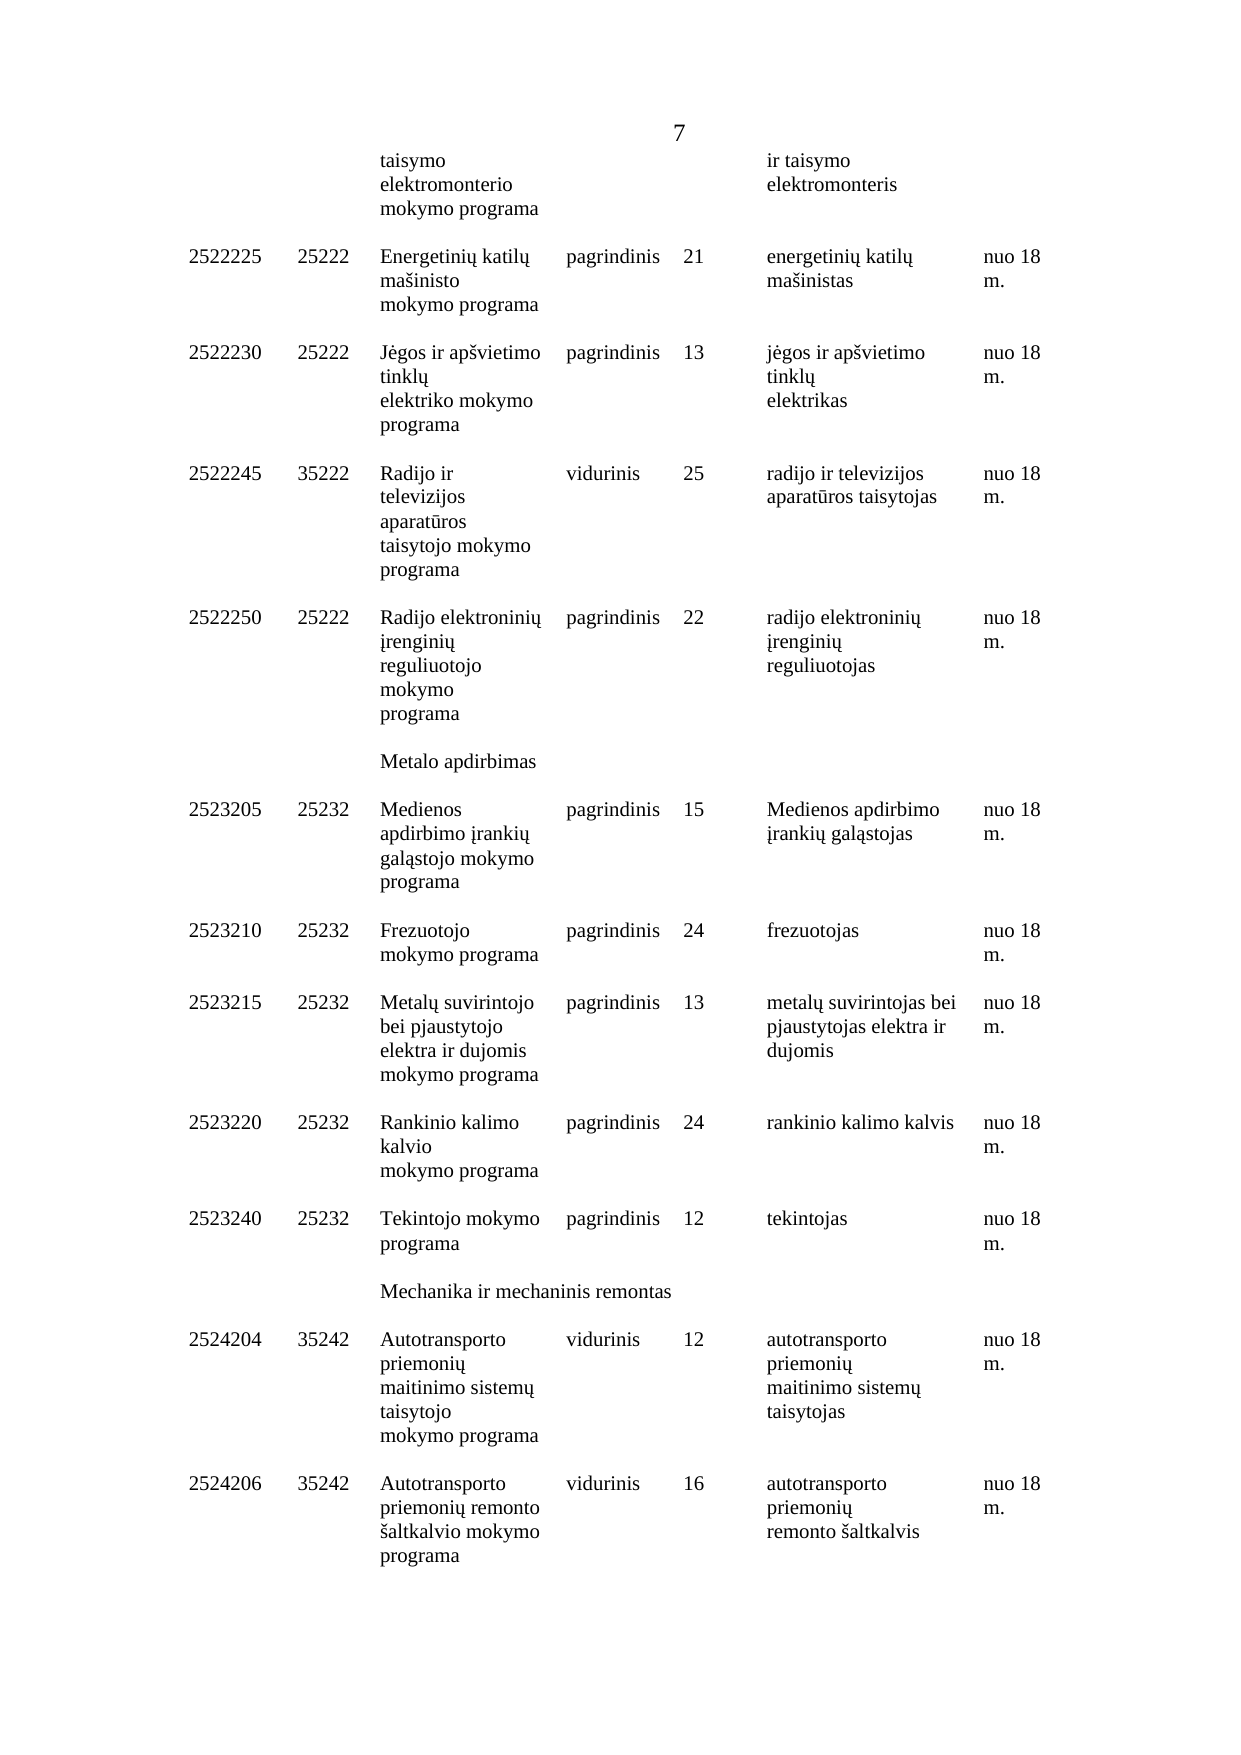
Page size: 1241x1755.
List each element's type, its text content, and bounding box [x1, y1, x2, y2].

table_cell [286, 1375, 368, 1423]
table_cell [1186, 1086, 1204, 1110]
table_cell [1176, 1038, 1186, 1062]
table_cell [755, 1086, 972, 1110]
table_cell 2522225 [177, 244, 286, 292]
table_cell [1074, 581, 1176, 605]
table_cell autotransporto priemonių remonto šaltkalvis [755, 1471, 972, 1543]
table_cell [177, 220, 286, 244]
table_cell [1186, 1447, 1204, 1471]
table_cell [972, 870, 1074, 893]
table_cell [972, 1279, 1074, 1303]
table_cell [972, 966, 1074, 990]
table_cell 22 [672, 605, 755, 653]
table_cell 35242 [286, 1471, 368, 1519]
table_cell [755, 316, 972, 340]
table_cell [1176, 148, 1186, 196]
table_cell [177, 870, 286, 893]
table_cell [755, 749, 972, 773]
table_cell [1074, 340, 1176, 388]
table_cell [1176, 605, 1186, 653]
table_cell [286, 1279, 368, 1303]
table_cell [972, 1303, 1074, 1327]
table_cell pagrindinis [555, 990, 672, 1038]
table_cell [286, 966, 368, 990]
table_cell vidurinis [555, 1471, 672, 1519]
table_cell [972, 1375, 1074, 1423]
table_cell [1074, 1038, 1176, 1062]
table_cell [1186, 148, 1204, 196]
table_cell Medienos apdirbimo įrankių galąstojas [755, 797, 972, 869]
table_cell elektra ir dujomis [369, 1038, 555, 1062]
table_cell [672, 966, 755, 990]
table_cell [177, 966, 286, 990]
table_cell [177, 894, 286, 918]
table_cell [755, 533, 972, 581]
table_cell [1074, 436, 1176, 460]
table_cell [369, 966, 555, 990]
table_cell [555, 1303, 672, 1327]
table_cell [555, 1519, 672, 1543]
table_cell [1176, 1471, 1186, 1519]
table_cell 25232 [286, 1206, 368, 1254]
table_cell [1074, 292, 1176, 316]
table_cell [555, 1038, 672, 1062]
table_cell [755, 1543, 972, 1567]
table_cell [1186, 220, 1204, 244]
table_cell Metalo apdirbimas [369, 749, 555, 773]
table_cell nuo 18 m. [972, 990, 1074, 1038]
table_cell [755, 1255, 972, 1278]
table_cell [177, 388, 286, 436]
table_cell [1074, 1158, 1176, 1182]
table_cell [555, 1062, 672, 1086]
table_cell [555, 196, 672, 220]
table_cell [555, 1182, 672, 1206]
table_cell [286, 1567, 368, 1591]
table_cell [972, 1567, 1074, 1591]
table_cell [369, 220, 555, 244]
table_cell [672, 1543, 755, 1567]
table_cell [1176, 1255, 1186, 1278]
table_cell [1186, 773, 1204, 797]
table_cell dujomis [755, 1038, 972, 1062]
table_cell [555, 1447, 672, 1471]
table_cell [972, 1062, 1074, 1086]
table_cell [369, 1255, 555, 1278]
table_cell [1074, 1086, 1176, 1110]
table_cell [1176, 436, 1186, 460]
table_cell Energetinių katilų mašinisto [369, 244, 555, 292]
table_cell [1074, 918, 1176, 966]
table_cell [286, 1255, 368, 1278]
table_cell [1176, 340, 1186, 388]
table_cell [177, 1519, 286, 1543]
table_cell [1176, 1303, 1186, 1327]
table_cell [555, 533, 672, 581]
table_cell nuo 18 m. [972, 1471, 1074, 1519]
table_cell [1186, 797, 1204, 869]
table_cell [1074, 388, 1176, 436]
table_cell [177, 1158, 286, 1182]
table_cell nuo 18 m. [972, 918, 1074, 966]
table_cell ir taisymo elektromonteris [755, 148, 972, 196]
table_cell [286, 749, 368, 773]
table_cell [1176, 797, 1186, 869]
table_cell Autotransporto priemonių remonto šaltkalvio mokymo programa [369, 1471, 555, 1567]
table_cell radijo elektroninių įrenginių reguliuotojas [755, 605, 972, 701]
table_cell [177, 1567, 286, 1591]
table_cell [755, 966, 972, 990]
table_cell [555, 1255, 672, 1278]
table_cell [286, 581, 368, 605]
table_cell [1186, 340, 1204, 388]
table_cell [1074, 773, 1176, 797]
table_cell [1176, 1206, 1186, 1254]
table_cell [1176, 1062, 1186, 1086]
table_cell [555, 773, 672, 797]
table_cell [1176, 460, 1186, 533]
table_cell [286, 894, 368, 918]
table_cell 2522250 [177, 605, 286, 653]
table_cell [755, 436, 972, 460]
table_cell [672, 1423, 755, 1447]
table_cell [1074, 1182, 1176, 1206]
table_cell nuo 18 m. [972, 1327, 1074, 1375]
table_cell [369, 894, 555, 918]
table_cell [177, 1038, 286, 1062]
table_cell [177, 1423, 286, 1447]
table_cell [972, 1182, 1074, 1206]
table_cell [1186, 990, 1204, 1038]
table_cell [369, 1086, 555, 1110]
table_cell [369, 1447, 555, 1471]
table_cell [1186, 894, 1204, 918]
table_cell [972, 581, 1074, 605]
table_cell [286, 653, 368, 701]
table_cell [1176, 773, 1186, 797]
table_cell [286, 316, 368, 340]
table_cell [369, 725, 555, 749]
table_cell [555, 292, 672, 316]
table_cell [555, 749, 672, 773]
table_cell [177, 1086, 286, 1110]
table_cell [1176, 701, 1186, 725]
table_cell [1186, 1543, 1204, 1567]
table_cell [672, 701, 755, 725]
table_cell [972, 725, 1074, 749]
table_cell programa [369, 701, 555, 725]
table_cell [1186, 1279, 1204, 1303]
table_cell [286, 1303, 368, 1327]
table_cell [972, 1038, 1074, 1062]
table_cell [672, 1062, 755, 1086]
table_cell [286, 1038, 368, 1062]
table_cell [1186, 244, 1204, 292]
table_cell [755, 1062, 972, 1086]
table_cell [1074, 1447, 1176, 1471]
table_cell [1176, 1086, 1186, 1110]
table_cell [1186, 725, 1204, 749]
table_cell [177, 725, 286, 749]
table_cell [555, 894, 672, 918]
table_cell [1186, 533, 1204, 581]
table_cell [1186, 436, 1204, 460]
table_cell [755, 894, 972, 918]
table_cell 2524204 [177, 1327, 286, 1375]
table_cell reguliuotojo mokymo [369, 653, 555, 701]
table_cell [286, 870, 368, 893]
table_cell [1176, 725, 1186, 749]
table_cell pagrindinis [555, 1110, 672, 1158]
table_cell [1176, 1423, 1186, 1447]
table_cell 12 [672, 1327, 755, 1375]
table_cell [1074, 460, 1176, 533]
table_cell [672, 1158, 755, 1182]
table_cell vidurinis [555, 1327, 672, 1375]
table_cell [286, 773, 368, 797]
table_cell Metalų suvirintojo bei pjaustytojo [369, 990, 555, 1038]
table_cell [972, 292, 1074, 316]
table_cell Frezuotojo mokymo programa [369, 918, 555, 966]
table_cell [972, 773, 1074, 797]
table_cell Rankinio kalimo kalvio [369, 1110, 555, 1158]
table_cell [177, 1447, 286, 1471]
table_cell 25232 [286, 918, 368, 966]
table_cell [1176, 1110, 1186, 1158]
table_cell [555, 1543, 672, 1567]
table_cell [177, 773, 286, 797]
table_cell pagrindinis [555, 340, 672, 388]
table_cell [1176, 292, 1186, 316]
table_cell [286, 1519, 368, 1543]
table_cell pagrindinis [555, 797, 672, 869]
table_cell nuo 18 m. [972, 340, 1074, 388]
table_cell 13 [672, 340, 755, 388]
table_cell [1176, 220, 1186, 244]
table_cell [1074, 1327, 1176, 1375]
table_cell [1176, 533, 1186, 581]
table_cell [1074, 749, 1176, 773]
table_cell [755, 1158, 972, 1182]
table_cell [369, 1567, 555, 1591]
table_cell [1074, 870, 1176, 893]
table_cell [177, 581, 286, 605]
table_cell mokymo programa [369, 1158, 555, 1182]
table_cell [286, 220, 368, 244]
table_cell vidurinis [555, 460, 672, 533]
table_cell maitinimo sistemų taisytojo [369, 1375, 555, 1423]
table_cell rankinio kalimo kalvis [755, 1110, 972, 1158]
table_cell pagrindinis [555, 244, 672, 292]
table_cell [1176, 1567, 1186, 1591]
table_cell [286, 533, 368, 581]
table_cell [672, 1447, 755, 1471]
table_cell [555, 581, 672, 605]
table_cell [177, 1182, 286, 1206]
table_cell [177, 533, 286, 581]
table_cell 2524206 [177, 1471, 286, 1519]
table_cell [1074, 220, 1176, 244]
table_cell [555, 725, 672, 749]
table_cell [1176, 196, 1186, 220]
table_cell [286, 436, 368, 460]
table_cell [177, 148, 286, 196]
table_cell [1074, 1543, 1176, 1567]
table_cell [972, 894, 1074, 918]
table_cell [1176, 1447, 1186, 1471]
table_cell [972, 653, 1074, 701]
table_cell [555, 870, 672, 893]
table_cell [286, 1182, 368, 1206]
table_cell nuo 18 m. [972, 244, 1074, 292]
table_cell [1074, 196, 1176, 220]
table_cell [672, 148, 755, 196]
table_cell metalų suvirintojas bei pjaustytojas elektra ir [755, 990, 972, 1038]
table_cell [1186, 460, 1204, 533]
table_cell mokymo programa [369, 1062, 555, 1086]
table_cell [555, 1567, 672, 1591]
table_cell [672, 533, 755, 581]
table_cell [755, 1303, 972, 1327]
table_cell [972, 1543, 1074, 1567]
table_cell [1176, 244, 1186, 292]
table_cell 2523220 [177, 1110, 286, 1158]
table_cell [1176, 1543, 1186, 1567]
table_cell 35222 [286, 460, 368, 533]
table_cell [1176, 990, 1186, 1038]
table_cell [286, 1086, 368, 1110]
table_cell [755, 870, 972, 893]
table_cell [1074, 1206, 1176, 1254]
table_cell [1186, 1255, 1204, 1278]
table_cell Mechanika ir mechaninis remontas [369, 1279, 972, 1303]
table_cell [369, 436, 555, 460]
table_cell [369, 1182, 555, 1206]
table_cell [672, 773, 755, 797]
table_cell [286, 725, 368, 749]
table_cell nuo 18 m. [972, 1206, 1074, 1254]
table_cell 2523205 [177, 797, 286, 869]
table_cell [555, 436, 672, 460]
table_cell [1074, 653, 1176, 701]
table_cell [1186, 316, 1204, 340]
table_cell [755, 725, 972, 749]
table_cell pagrindinis [555, 918, 672, 966]
table_cell [672, 316, 755, 340]
table_cell [1176, 1182, 1186, 1206]
table_cell [555, 148, 672, 196]
table_cell [1074, 148, 1176, 196]
table_cell [672, 894, 755, 918]
table_cell nuo 18 m. [972, 797, 1074, 869]
table_cell 35242 [286, 1327, 368, 1375]
table_cell [286, 1062, 368, 1086]
table_cell [177, 749, 286, 773]
table_cell [1186, 749, 1204, 773]
table_cell [672, 1567, 755, 1591]
table_cell [672, 1375, 755, 1423]
table_cell [177, 1062, 286, 1086]
table_cell [672, 436, 755, 460]
table_cell [1176, 966, 1186, 990]
table_cell [1074, 605, 1176, 653]
table_cell [177, 653, 286, 701]
table_cell [672, 725, 755, 749]
table_cell [1186, 653, 1204, 701]
table_cell [672, 653, 755, 701]
table_cell energetinių katilų mašinistas [755, 244, 972, 292]
table_cell [1074, 1567, 1176, 1591]
table_cell [1176, 388, 1186, 436]
table_cell [555, 1423, 672, 1447]
table_cell [755, 701, 972, 725]
table_cell 13 [672, 990, 755, 1038]
table_cell [1186, 581, 1204, 605]
table_cell 2523210 [177, 918, 286, 966]
table_cell [672, 1182, 755, 1206]
table_cell programa [369, 870, 555, 893]
table_cell [555, 1375, 672, 1423]
table_cell [1186, 1038, 1204, 1062]
table_cell [972, 196, 1074, 220]
table_cell Tekintojo mokymo programa [369, 1206, 555, 1254]
table_cell [1074, 1471, 1176, 1519]
table_cell [1074, 533, 1176, 581]
table_cell [1176, 1158, 1186, 1182]
table_cell [286, 1158, 368, 1182]
table_cell autotransporto priemonių maitinimo sistemų taisytojas [755, 1327, 972, 1423]
table_cell [755, 1182, 972, 1206]
table_cell [177, 1375, 286, 1423]
table_cell Autotransporto priemonių [369, 1327, 555, 1375]
table_cell 2522245 [177, 460, 286, 533]
table_cell 25232 [286, 1110, 368, 1158]
table_cell [555, 388, 672, 436]
table_cell 2523240 [177, 1206, 286, 1254]
table_cell 2523215 [177, 990, 286, 1038]
table_cell 25222 [286, 340, 368, 388]
table_cell [1186, 605, 1204, 653]
table_cell 16 [672, 1471, 755, 1519]
table_cell 2522230 [177, 340, 286, 388]
table_cell [555, 966, 672, 990]
table_cell [972, 1447, 1074, 1471]
table_cell [972, 388, 1074, 436]
table_cell [1074, 1303, 1176, 1327]
table_cell [1074, 725, 1176, 749]
table_cell mokymo programa [369, 292, 555, 316]
table_cell [177, 316, 286, 340]
table_cell radijo ir televizijos aparatūros taisytojas [755, 460, 972, 533]
table_cell [1186, 292, 1204, 316]
table_cell [1074, 797, 1176, 869]
table_cell frezuotojas [755, 918, 972, 966]
table_cell [1074, 1519, 1176, 1543]
table_cell [1176, 1519, 1186, 1543]
table_cell mokymo programa [369, 1423, 555, 1447]
table_cell [972, 316, 1074, 340]
table_cell [972, 749, 1074, 773]
table_cell [555, 220, 672, 244]
table_cell [755, 1423, 972, 1447]
table_cell [1176, 870, 1186, 893]
table_cell [369, 316, 555, 340]
table_cell [1186, 1182, 1204, 1206]
table_cell [555, 1086, 672, 1110]
table_cell [972, 220, 1074, 244]
table_cell [1186, 1158, 1204, 1182]
table_cell [672, 1519, 755, 1543]
table_cell [755, 220, 972, 244]
table_cell [755, 773, 972, 797]
table_cell [672, 749, 755, 773]
table_cell [972, 1519, 1074, 1543]
table_cell [972, 1423, 1074, 1447]
table_cell [672, 220, 755, 244]
table_cell nuo 18 m. [972, 1110, 1074, 1158]
table_cell [1074, 1375, 1176, 1423]
table_cell [1186, 1327, 1204, 1375]
table_cell [755, 292, 972, 316]
table_cell [1186, 701, 1204, 725]
table_cell [177, 1279, 286, 1303]
table_cell [1074, 316, 1176, 340]
table_cell mokymo programa [369, 196, 555, 220]
table_cell 25222 [286, 605, 368, 653]
table_cell [972, 701, 1074, 725]
table_cell taisytojo mokymo programa [369, 533, 555, 581]
table_cell [1074, 1062, 1176, 1086]
table_cell [286, 1447, 368, 1471]
table_cell [755, 196, 972, 220]
table_cell [1186, 1519, 1204, 1543]
table_cell [1186, 1206, 1204, 1254]
table_cell [1186, 1110, 1204, 1158]
table_cell 25 [672, 460, 755, 533]
table_cell [1186, 1471, 1204, 1519]
table_cell [672, 870, 755, 893]
table_cell nuo 18 m. [972, 460, 1074, 533]
table_cell [1186, 1423, 1204, 1447]
table_cell [672, 1255, 755, 1278]
table_cell [1186, 1303, 1204, 1327]
table_cell [177, 1543, 286, 1567]
table_cell [286, 292, 368, 316]
table_cell [369, 1303, 555, 1327]
table_cell [1186, 918, 1204, 966]
table_cell [1176, 653, 1186, 701]
table_cell [972, 1255, 1074, 1278]
table_cell [1186, 388, 1204, 436]
table_cell [286, 388, 368, 436]
table_cell [177, 701, 286, 725]
table_cell [369, 773, 555, 797]
table_cell [755, 1447, 972, 1471]
table_cell [1176, 316, 1186, 340]
table_cell 25232 [286, 990, 368, 1038]
table_cell [672, 581, 755, 605]
table_cell [286, 1543, 368, 1567]
table_cell [1074, 894, 1176, 918]
table_cell [177, 1303, 286, 1327]
table_cell [1074, 1423, 1176, 1447]
table_cell [555, 701, 672, 725]
table_cell [1074, 1255, 1176, 1278]
table_cell [1186, 196, 1204, 220]
table_cell 24 [672, 918, 755, 966]
table_cell [1074, 990, 1176, 1038]
table_cell jėgos ir apšvietimo tinklų elektrikas [755, 340, 972, 436]
table_cell 15 [672, 797, 755, 869]
table_cell [1176, 918, 1186, 966]
table_cell Radijo ir televizijos aparatūros [369, 460, 555, 533]
table_cell [1074, 244, 1176, 292]
table_cell [1074, 1279, 1176, 1303]
table_cell [972, 1086, 1074, 1110]
table_cell [1176, 581, 1186, 605]
table_cell [1176, 1327, 1186, 1375]
table_cell 12 [672, 1206, 755, 1254]
table_cell 25222 [286, 244, 368, 292]
table_cell [1074, 966, 1176, 990]
table_cell [177, 196, 286, 220]
table_cell [177, 436, 286, 460]
table_cell [972, 148, 1074, 196]
table_cell [672, 1303, 755, 1327]
table_cell [555, 1158, 672, 1182]
table_cell Radijo elektroninių įrenginių [369, 605, 555, 653]
table_cell [972, 1158, 1074, 1182]
table_cell [672, 388, 755, 436]
table_cell [1186, 1062, 1204, 1086]
table_cell 21 [672, 244, 755, 292]
table_cell nuo 18 m. [972, 605, 1074, 653]
table_cell [286, 196, 368, 220]
table_cell [1176, 1279, 1186, 1303]
table_cell 25232 [286, 797, 368, 869]
table_cell [177, 292, 286, 316]
table_cell [1176, 1375, 1186, 1423]
table_cell [755, 1567, 972, 1591]
table_cell [1074, 701, 1176, 725]
table_cell [369, 581, 555, 605]
table_cell [755, 581, 972, 605]
table_cell [555, 316, 672, 340]
table_cell tekintojas [755, 1206, 972, 1254]
table_cell taisymo elektromonterio [369, 148, 555, 196]
table_cell Medienos apdirbimo įrankių galąstojo mokymo [369, 797, 555, 869]
table_cell pagrindinis [555, 605, 672, 653]
table_cell [1186, 1567, 1204, 1591]
table_cell [286, 1423, 368, 1447]
table_cell [1186, 966, 1204, 990]
table_cell [672, 1086, 755, 1110]
table_cell [1176, 749, 1186, 773]
table_cell [286, 701, 368, 725]
table_cell [1074, 1110, 1176, 1158]
table_cell pagrindinis [555, 1206, 672, 1254]
table_cell [286, 148, 368, 196]
table_cell 24 [672, 1110, 755, 1158]
table_cell [1176, 894, 1186, 918]
table_cell Jėgos ir apšvietimo tinklų [369, 340, 555, 388]
table_cell [177, 1255, 286, 1278]
table_cell [972, 533, 1074, 581]
table_cell [1186, 870, 1204, 893]
table_cell [972, 436, 1074, 460]
table_cell [672, 196, 755, 220]
table_cell [672, 1038, 755, 1062]
table_cell [1186, 1375, 1204, 1423]
table_cell [672, 292, 755, 316]
table_cell [555, 653, 672, 701]
table_cell elektriko mokymo programa [369, 388, 555, 436]
